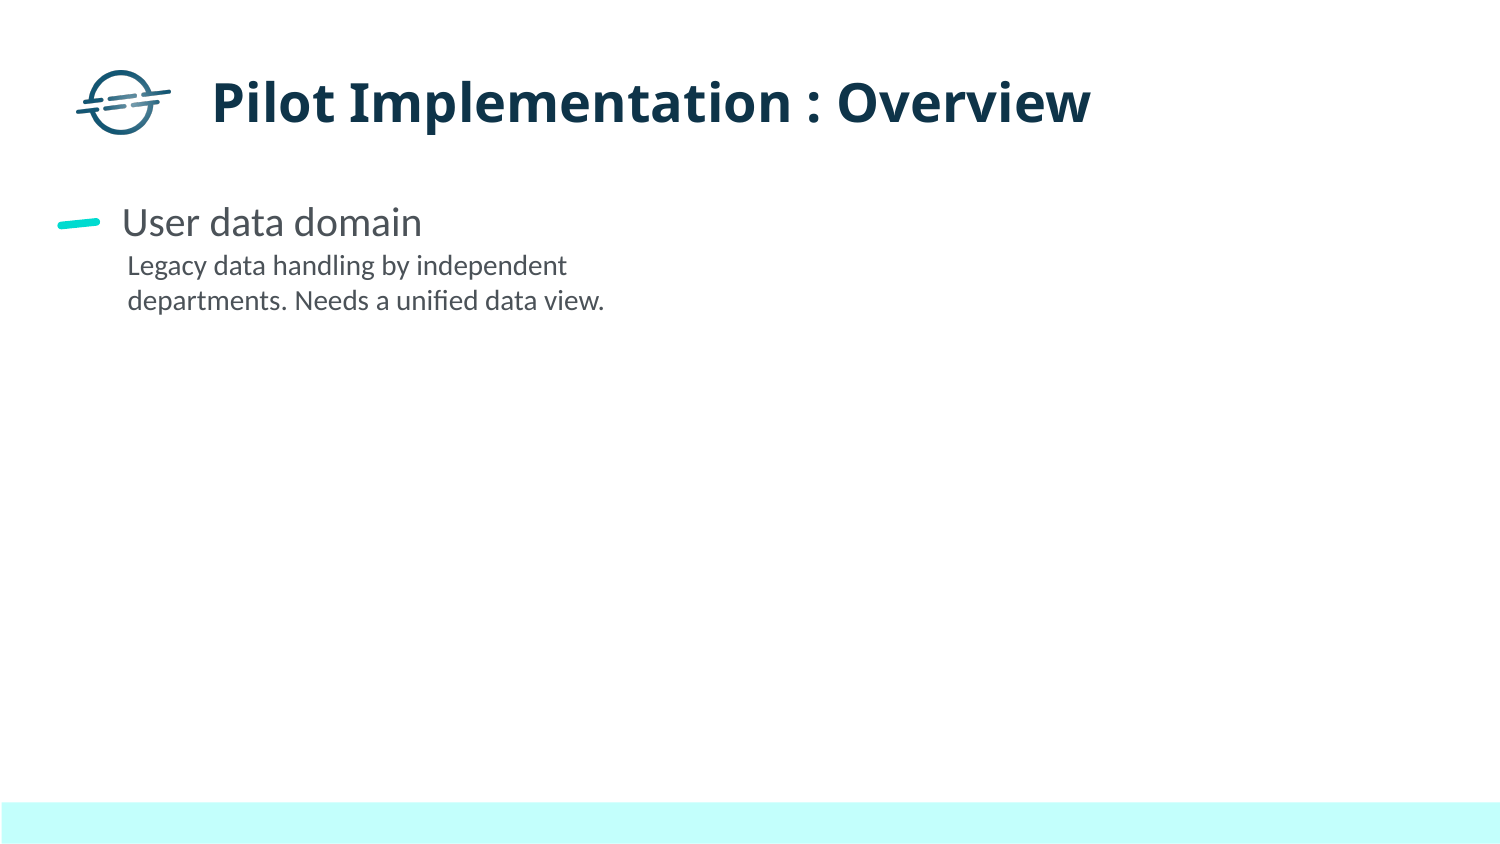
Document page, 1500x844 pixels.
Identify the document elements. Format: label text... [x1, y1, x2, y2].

text_box [1, 802, 1500, 844]
text_box [57, 218, 101, 230]
picture [76, 70, 171, 135]
title Legacy data handling by independent departments. Needs a unified data view. [112, 231, 697, 337]
title Pilot Implementation : Overview [196, 53, 1181, 155]
title User data domain [106, 180, 671, 261]
